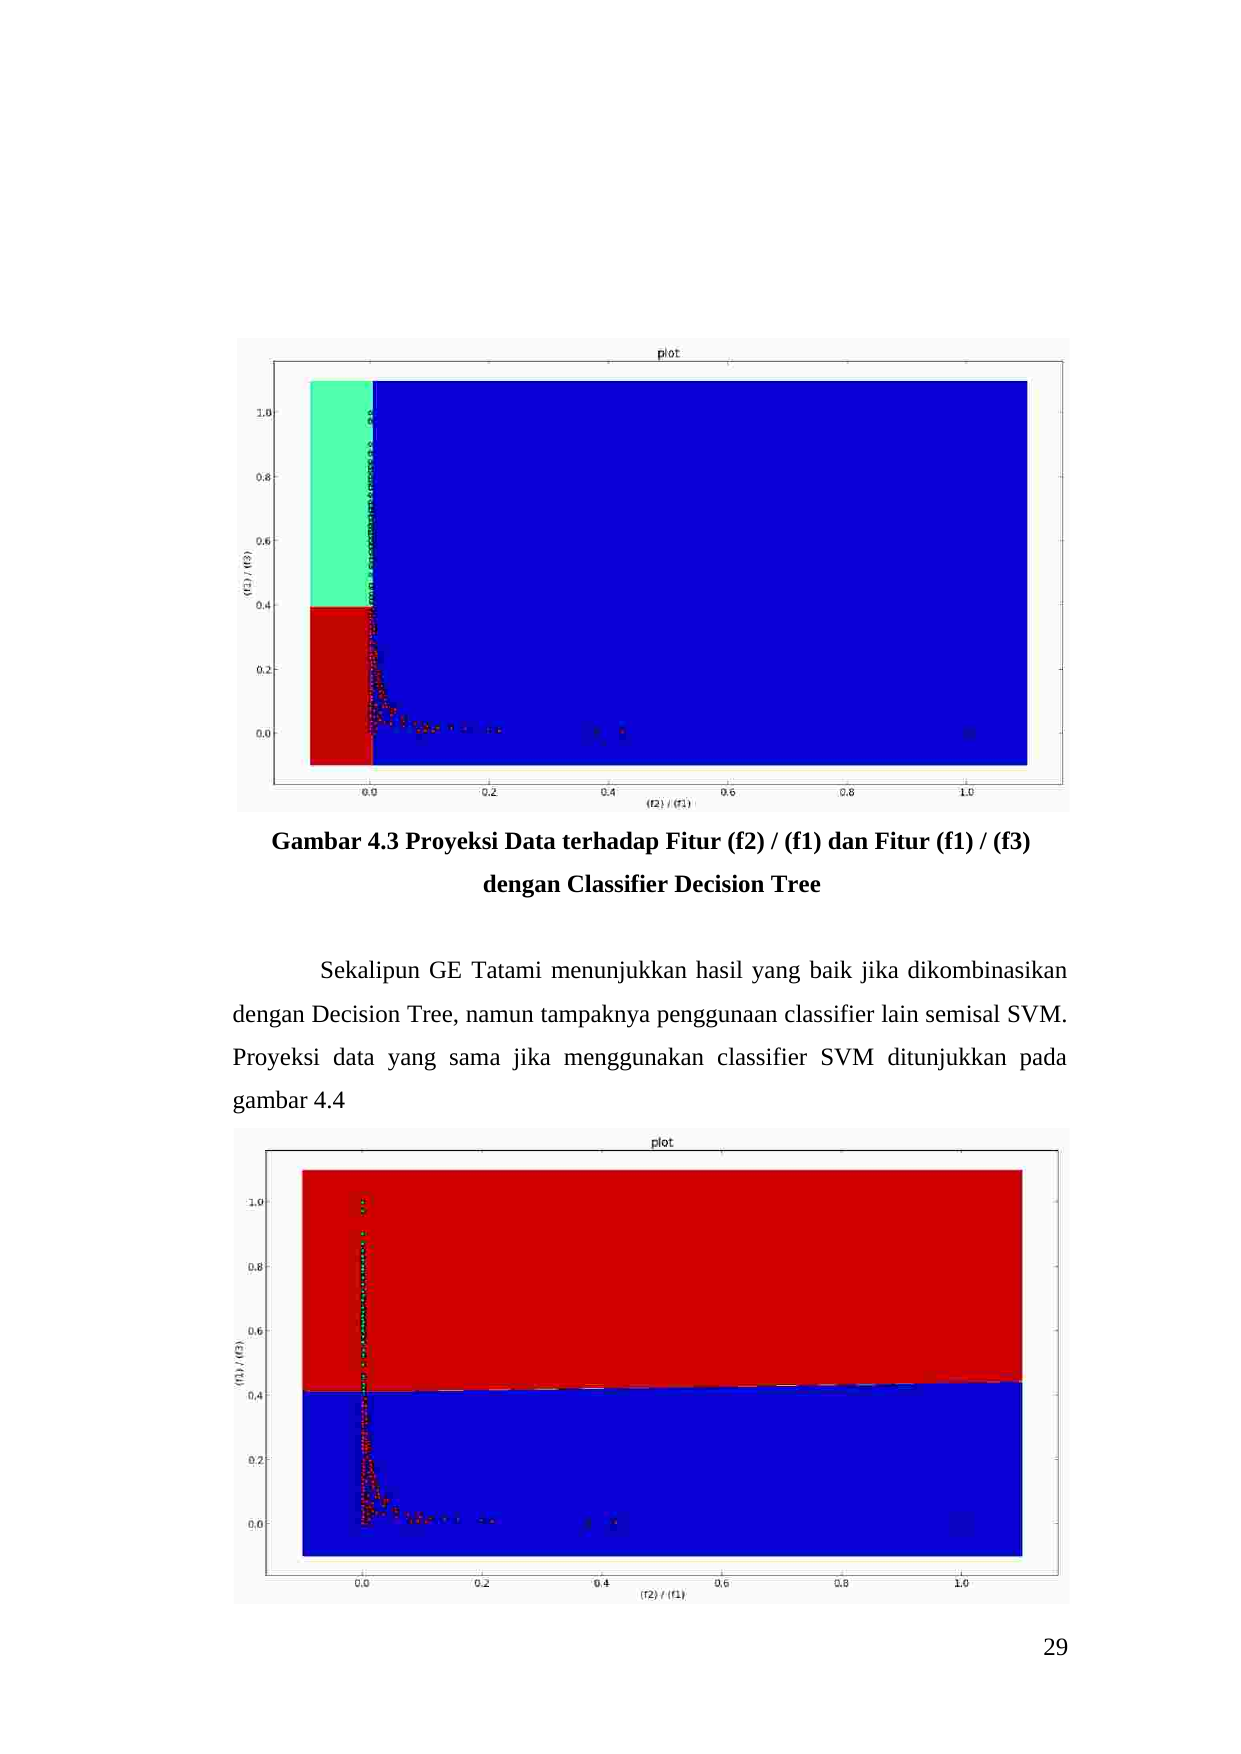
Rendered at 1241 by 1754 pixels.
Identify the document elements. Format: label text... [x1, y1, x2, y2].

picture [237, 338, 1070, 812]
text Gambar 4.3 Proyeksi Data terhadap Fitur (f2) / (f1) dan Fitur (f1) / (f3) dengan Classifier Decision Tree [234, 826, 1068, 898]
text Sekalipun GE Tatami menunjukkan hasil yang baik jika dikombinasikan dengan Decision Tree, namun tampaknya penggunaan classifier lain semisal SVM. Proyeksi data yang sama jika menggunakan classifier SVM ditunjukkan pada gambar 4.4 [232, 956, 1068, 1114]
picture [233, 1128, 1070, 1604]
